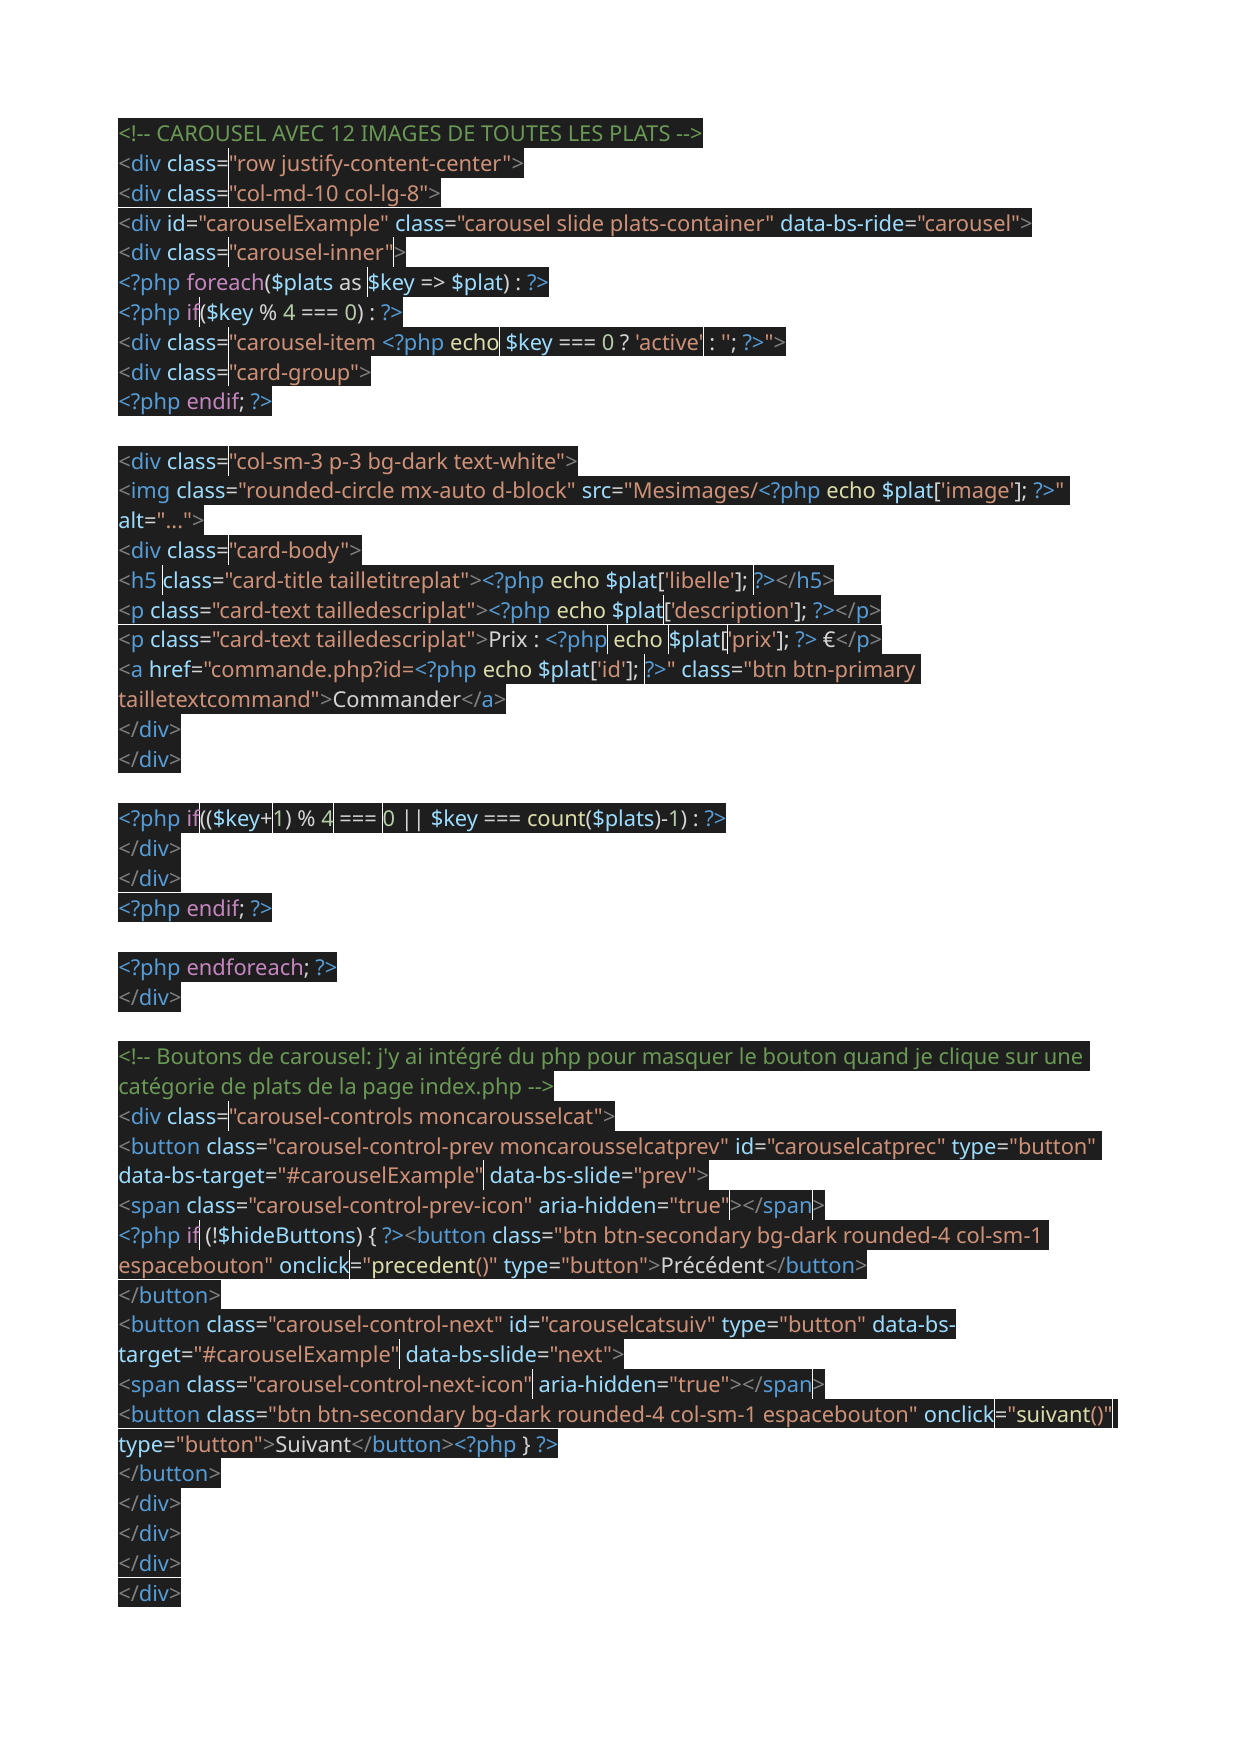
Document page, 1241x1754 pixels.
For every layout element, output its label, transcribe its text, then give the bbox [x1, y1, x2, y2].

text <div class="card-group"> [118, 356, 1122, 386]
text <?php if(($key+1) % 4 === 0 || $key === count($plats)-1) : ?> [118, 803, 1122, 833]
text <span class="carousel-control-prev-icon" aria-hidden="true"></span> [118, 1190, 1122, 1220]
text </div> [118, 1518, 1122, 1548]
text </div> [118, 833, 1122, 863]
text <?php if (!$hideButtons) { ?><button class="btn btn-secondary bg-dark rounded-4 col-sm-1 espacebouton" onclick="precedent()" type="button">Précédent</button> [118, 1220, 1122, 1279]
text <a href="commande.php?id=<?php echo $plat['id']; ?>" class="btn btn-primary tailletextcommand">Commander</a> [118, 654, 1122, 714]
text <!-- CAROUSEL AVEC 12 IMAGES DE TOUTES LES PLATS --> [118, 118, 1122, 148]
text </div> [118, 714, 1122, 744]
text <p class="card-text tailledescriplat"><?php echo $plat['description']; ?></p> [118, 595, 1122, 624]
text </button> [118, 1458, 1122, 1488]
text <div class="col-sm-3 p-3 bg-dark text-white"> [118, 446, 1122, 476]
text <div id="carouselExample" class="carousel slide plats-container" data-bs-ride="carousel"> [118, 207, 1122, 237]
text </div> [118, 1577, 1122, 1607]
text <div class="col-md-10 col-lg-8"> [118, 178, 1122, 207]
text <?php endforeach; ?> [118, 952, 1122, 982]
text <button class="carousel-control-next" id="carouselcatsuiv" type="button" data-bs-target="#carouselExample" data-bs-slide="next"> [118, 1309, 1122, 1369]
text <h5 class="card-title tailletitreplat"><?php echo $plat['libelle']; ?></h5> [118, 565, 1122, 595]
text <div class="row justify-content-center"> [118, 148, 1122, 178]
text <span class="carousel-control-next-icon" aria-hidden="true"></span> [118, 1369, 1122, 1399]
text <button class="carousel-control-prev moncarousselcatprev" id="carouselcatprec" type="button" data-bs-target="#carouselExample" data-bs-slide="prev"> [118, 1131, 1122, 1190]
text <div class="carousel-inner"> [118, 237, 1122, 267]
text <div class="carousel-controls moncarousselcat"> [118, 1101, 1122, 1131]
text </div> [118, 982, 1122, 1012]
text <?php endif; ?> [118, 892, 1122, 922]
text </div> [118, 863, 1122, 892]
text <?php if($key % 4 === 0) : ?> [118, 297, 1122, 327]
text <?php endif; ?> [118, 386, 1122, 416]
text </div> [118, 1548, 1122, 1577]
text <button class="btn btn-secondary bg-dark rounded-4 col-sm-1 espacebouton" onclick="suivant()" type="button">Suivant</button><?php } ?> [118, 1399, 1122, 1458]
text </div> [118, 1488, 1122, 1518]
text </div> [118, 744, 1122, 773]
text <p class="card-text tailledescriplat">Prix : <?php echo $plat['prix']; ?> €</p> [118, 624, 1122, 654]
text <img class="rounded-circle mx-auto d-block" src="Mesimages/<?php echo $plat['image']; ?>" alt="..."> [118, 476, 1122, 535]
text <?php foreach($plats as $key => $plat) : ?> [118, 267, 1122, 297]
text </button> [118, 1279, 1122, 1309]
text <div class="card-body"> [118, 535, 1122, 565]
text <!-- Boutons de carousel: j'y ai intégré du php pour masquer le bouton quand je clique sur une catégorie de plats de la page index.php --> [118, 1041, 1122, 1101]
text <div class="carousel-item <?php echo $key === 0 ? 'active' : ''; ?>"> [118, 327, 1122, 356]
